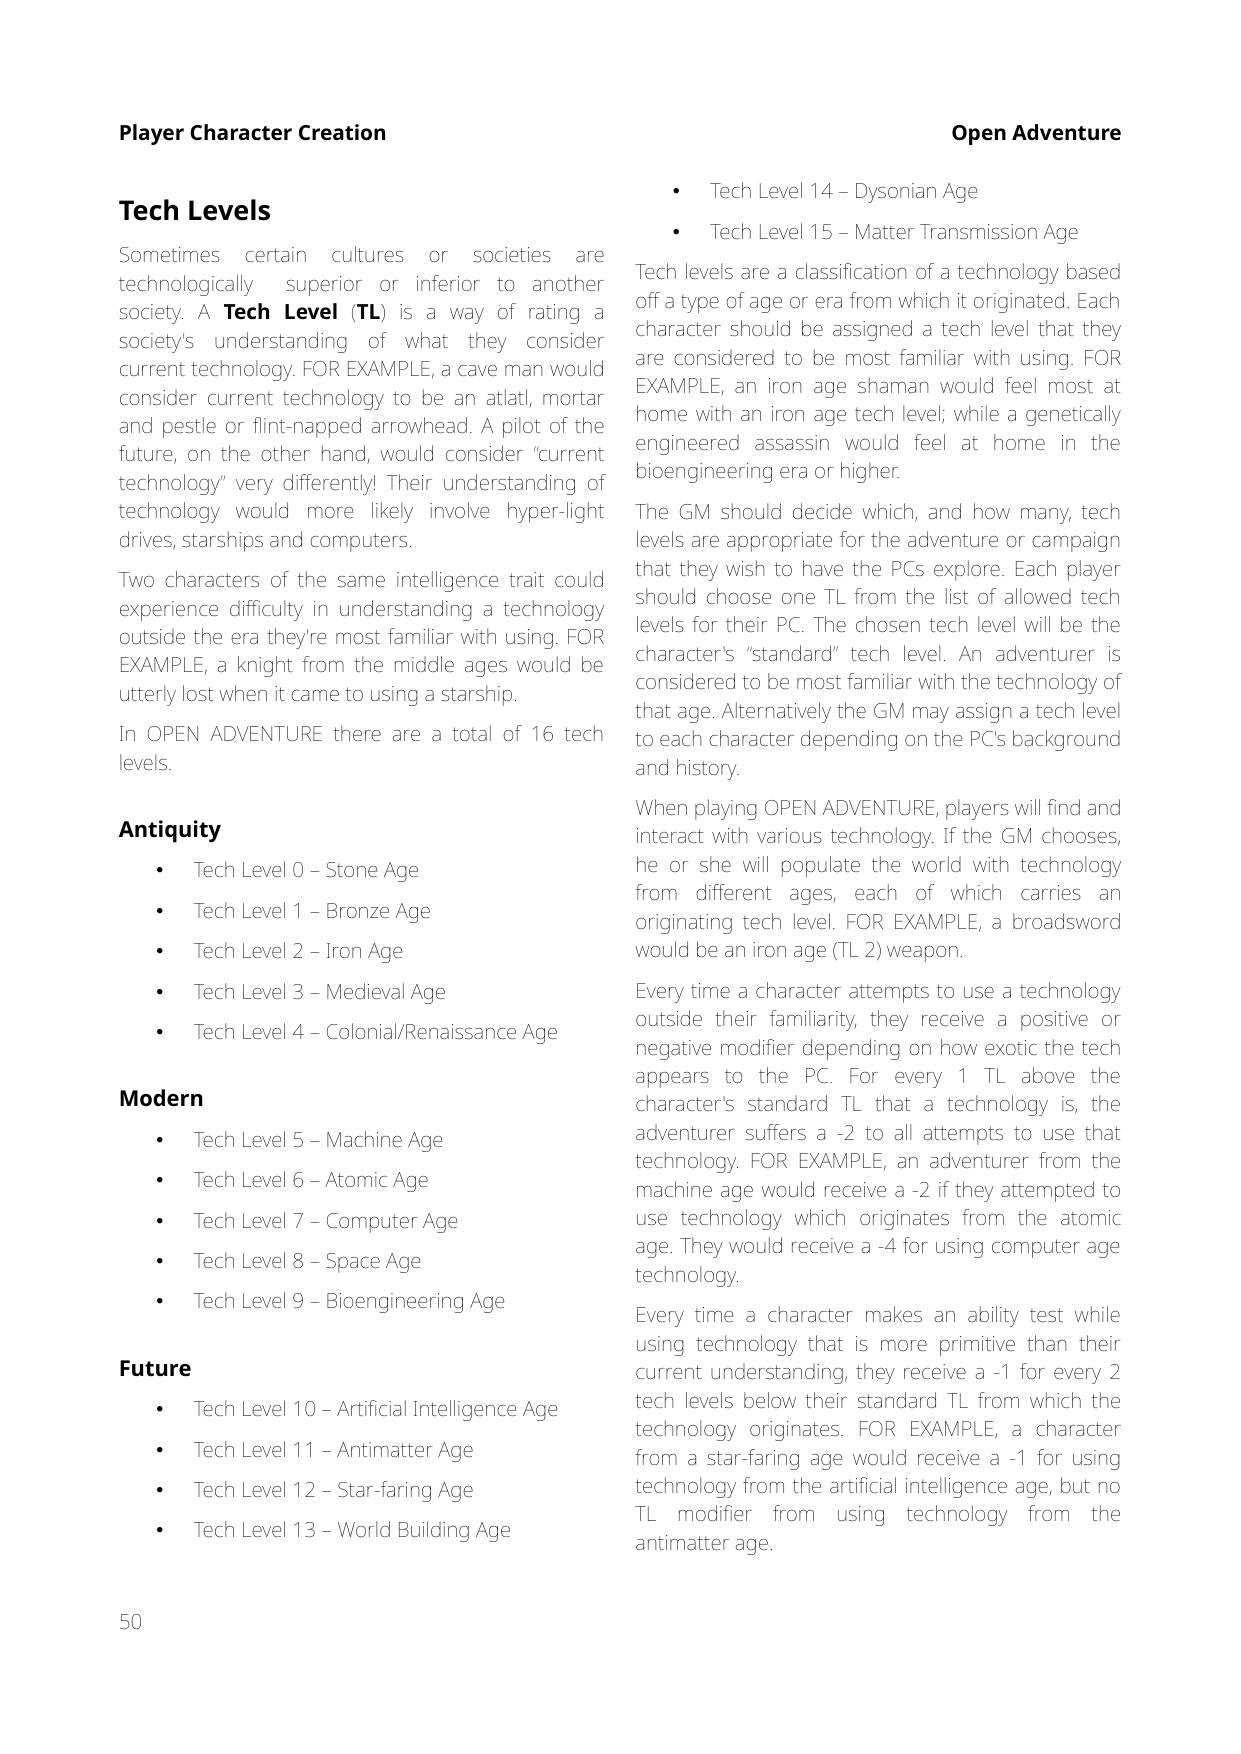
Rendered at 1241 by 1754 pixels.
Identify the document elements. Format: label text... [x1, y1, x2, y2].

text Future [118, 1352, 605, 1382]
text When playing OPEN ADVENTURE, players will find and interact with various technology. If the GM chooses, he or she will populate the world with technology from different ages, each of which carries an originating tech level. FOR EXAMPLE, a broadsword would be an iron age (TL 2) weapon. [635, 793, 1122, 964]
list Tech Level 8 – Space Age [156, 1246, 605, 1274]
text Two characters of the same intelligence trait could experience difficulty in understanding a technology outside the era they're most familiar with using. FOR EXAMPLE, a knight from the middle ages would be utterly lost when it came to using a starship. [118, 565, 605, 707]
list Tech Level 10 – Artificial Intelligence Age [156, 1394, 605, 1423]
text In OPEN ADVENTURE there are a total of 16 tech levels. [118, 719, 605, 776]
list Tech Level 15 – Matter Transmission Age [673, 217, 1122, 245]
list Tech Level 1 – Bronze Age [156, 896, 605, 924]
list Tech Level 7 – Computer Age [156, 1206, 605, 1234]
list Tech Level 3 – Medieval Age [156, 977, 605, 1005]
list Tech Level 9 – Bioengineering Age [156, 1287, 605, 1315]
list Tech Level 4 – Colonial/Renaissance Age [156, 1017, 605, 1046]
list Tech Level 14 – Dysonian Age [673, 176, 1122, 205]
list Tech Level 2 – Iron Age [156, 936, 605, 965]
list Tech Level 5 – Machine Age [156, 1125, 605, 1153]
text Antiquity [118, 814, 605, 843]
text Sometimes certain cultures or societies are technologically superior or inferior to another society. A Tech Level (TL) is a way of rating a society's understanding of what they consider current technology. FOR EXAMPLE, a cave man would consider current technology to be an atlatl, mortar and pestle or flint-napped arrowhead. A pilot of the future, on the other hand, would consider “current technology” very differently! Their understanding of technology would more likely involve hyper-light drives, starships and computers. [118, 240, 605, 553]
text Every time a character attempts to use a technology outside their familiarity, they receive a positive or negative modifier depending on how exotic the tech appears to the PC. For every 1 TL above the character's standard TL that a technology is, the adventurer suffers a -2 to all attempts to use that technology. FOR EXAMPLE, an adventurer from the machine age would receive a -2 if they attempted to use technology which originates from the atomic age. They would receive a -4 for using computer age technology. [635, 976, 1122, 1288]
text Every time a character makes an ability test while using technology that is more primitive than their current understanding, they receive a -1 for every 2 tech levels below their standard TL from which the technology originates. FOR EXAMPLE, a character from a star-faring age would receive a -1 for using technology from the artificial intelligence age, but no TL modifier from using technology from the antimatter age. [635, 1301, 1122, 1556]
text Tech levels are a classification of a technology based off a type of age or era from which it originated. Each character should be assigned a tech level that they are considered to be most familiar with using. FOR EXAMPLE, an iron age shaman would feel most at home with an iron age tech level; while a genetically engineered assassin would feel at home in the bioengineering era or higher. [635, 257, 1122, 485]
list Tech Level 12 – Star-faring Age [156, 1475, 605, 1503]
list Tech Level 0 – Stone Age [156, 856, 605, 884]
list Tech Level 6 – Atomic Age [156, 1165, 605, 1194]
subtitle Tech Levels [118, 191, 605, 228]
list Tech Level 11 – Antimatter Age [156, 1435, 605, 1463]
text Modern [118, 1083, 605, 1113]
list Tech Level 13 – World Building Age [156, 1516, 605, 1544]
text The GM should decide which, and how many, tech levels are appropriate for the adventure or campaign that they wish to have the PCs explore. Each player should choose one TL from the list of allowed tech levels for their PC. The chosen tech level will be the character's “standard” tech level. An adventurer is considered to be most familiar with the technology of that age. Alternatively the GM may assign a tech level to each character depending on the PC's background and history. [635, 497, 1122, 781]
